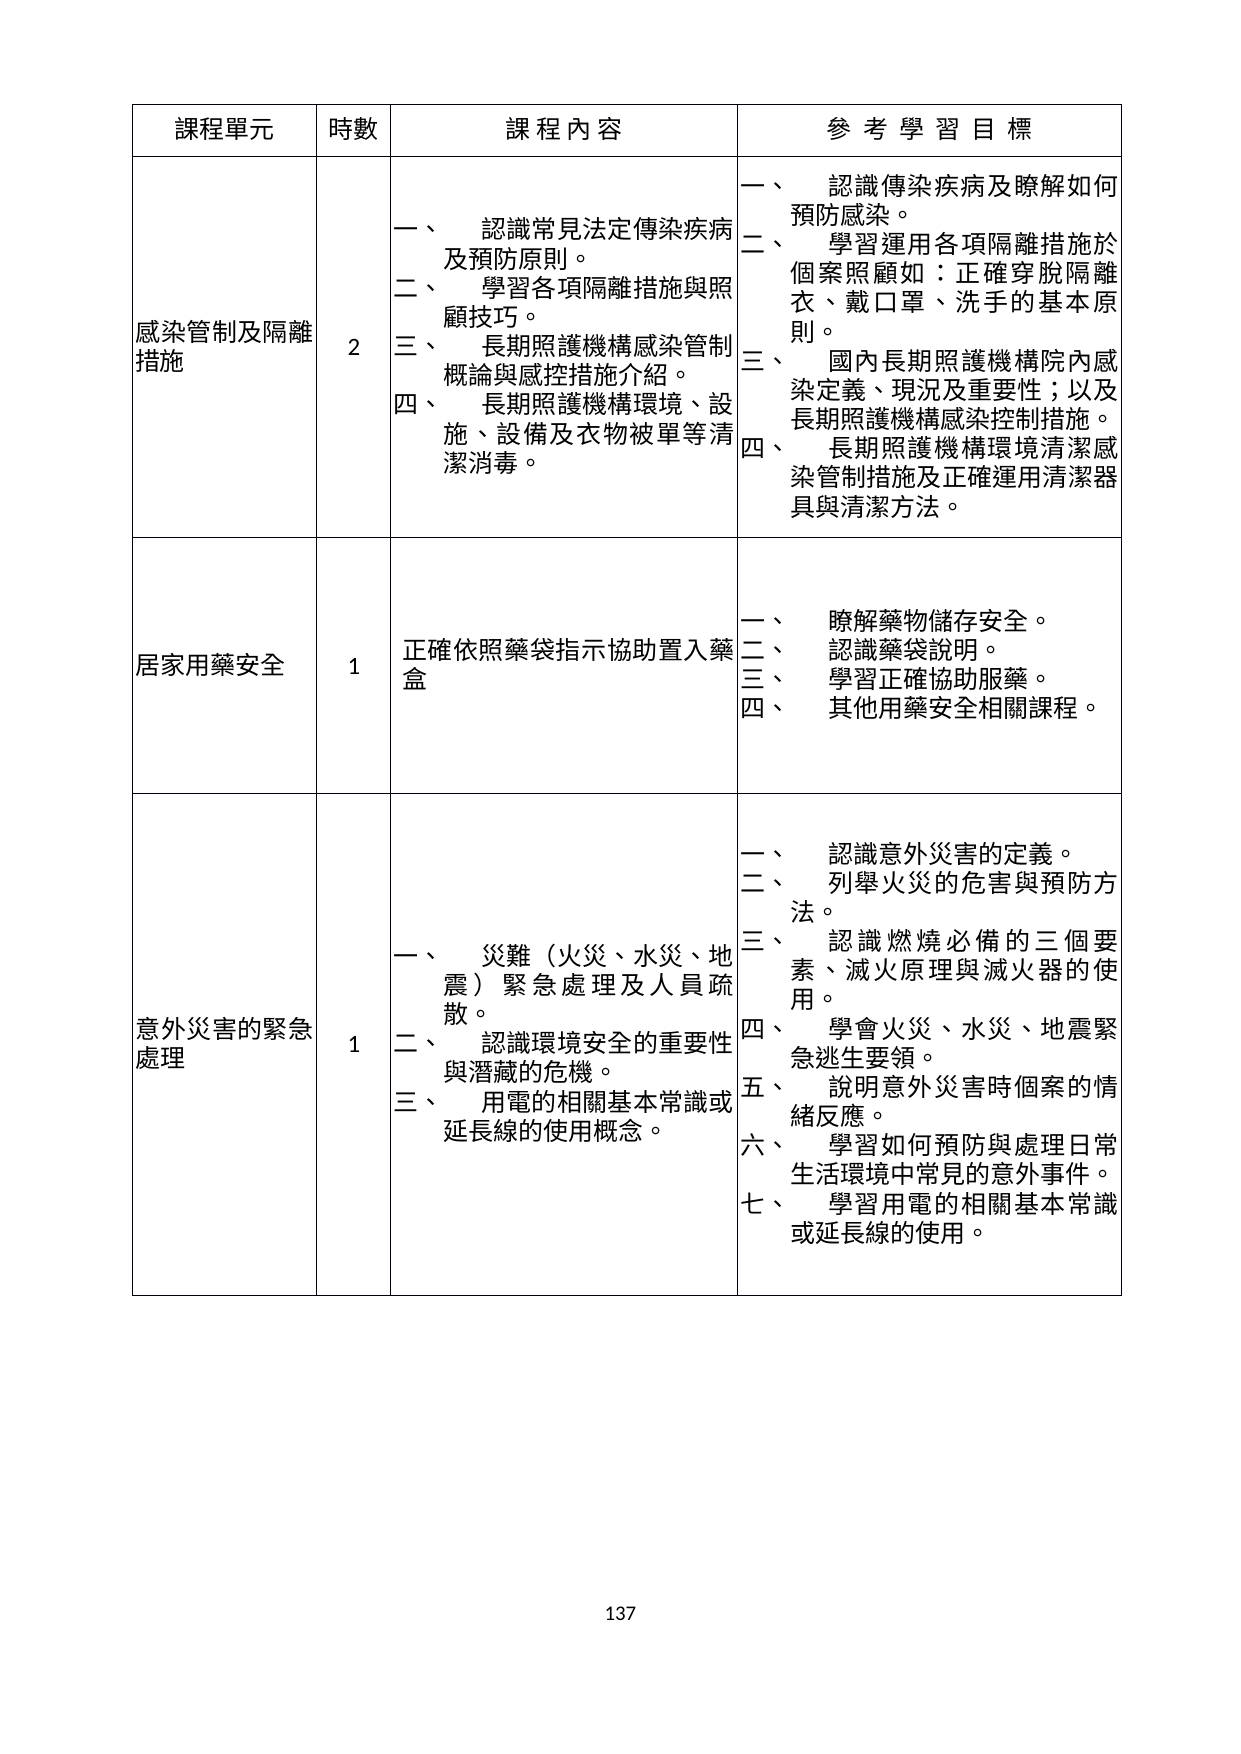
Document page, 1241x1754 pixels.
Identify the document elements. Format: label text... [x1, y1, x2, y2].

table_cell 瞭解藥物儲存安全。 認識藥袋說明。 學習正確協助服藥。 其他用藥安全相關課程。 [738, 538, 1121, 792]
table_cell 2 [317, 157, 390, 537]
table_cell 認識傳染疾病及瞭解如何預防感染。 學習運用各項隔離措施於個案照顧如：正確穿脫隔離衣、戴口罩、洗手的基本原則。 國內長期照護機構院內感染定義、現況及重要性；以及長期照護機構感染控制措施。 長期照護機構環境清潔感染管制措施及正確運用清潔器具與清潔方法。 [738, 157, 1121, 537]
table_header 課 程 內 容 [391, 105, 737, 156]
table_cell 1 [317, 794, 390, 1294]
table_cell 正確依照藥袋指示協助置入藥盒 [391, 538, 737, 792]
table_cell 居家用藥安全 [133, 538, 316, 792]
table_cell 災難（火災、水災、地震）緊急處理及人員疏散。 認識環境安全的重要性與潛藏的危機。 用電的相關基本常識或延長線的使用概念。 [391, 794, 737, 1294]
table_cell 認識常見法定傳染疾病及預防原則。 學習各項隔離措施與照顧技巧。 長期照護機構感染管制概論與感控措施介紹。 長期照護機構環境、設施、設備及衣物被單等清潔消毒。 [391, 157, 737, 537]
table_cell 認識意外災害的定義。 列舉火災的危害與預防方法。 認識燃燒必備的三個要素、滅火原理與滅火器的使用。 學會火災、水災、地震緊急逃生要領。 說明意外災害時個案的情緒反應。 學習如何預防與處理日常生活環境中常見的意外事件。 學習用電的相關基本常識或延長線的使用。 [738, 794, 1121, 1294]
table_header 參 考 學 習 目 標 [738, 105, 1121, 156]
table_cell 意外災害的緊急處理 [133, 794, 316, 1294]
table_header 時數 [317, 105, 390, 156]
table_header 課程單元 [133, 105, 316, 156]
table_cell 1 [317, 538, 390, 792]
table_cell 感染管制及隔離措施 [133, 157, 316, 537]
